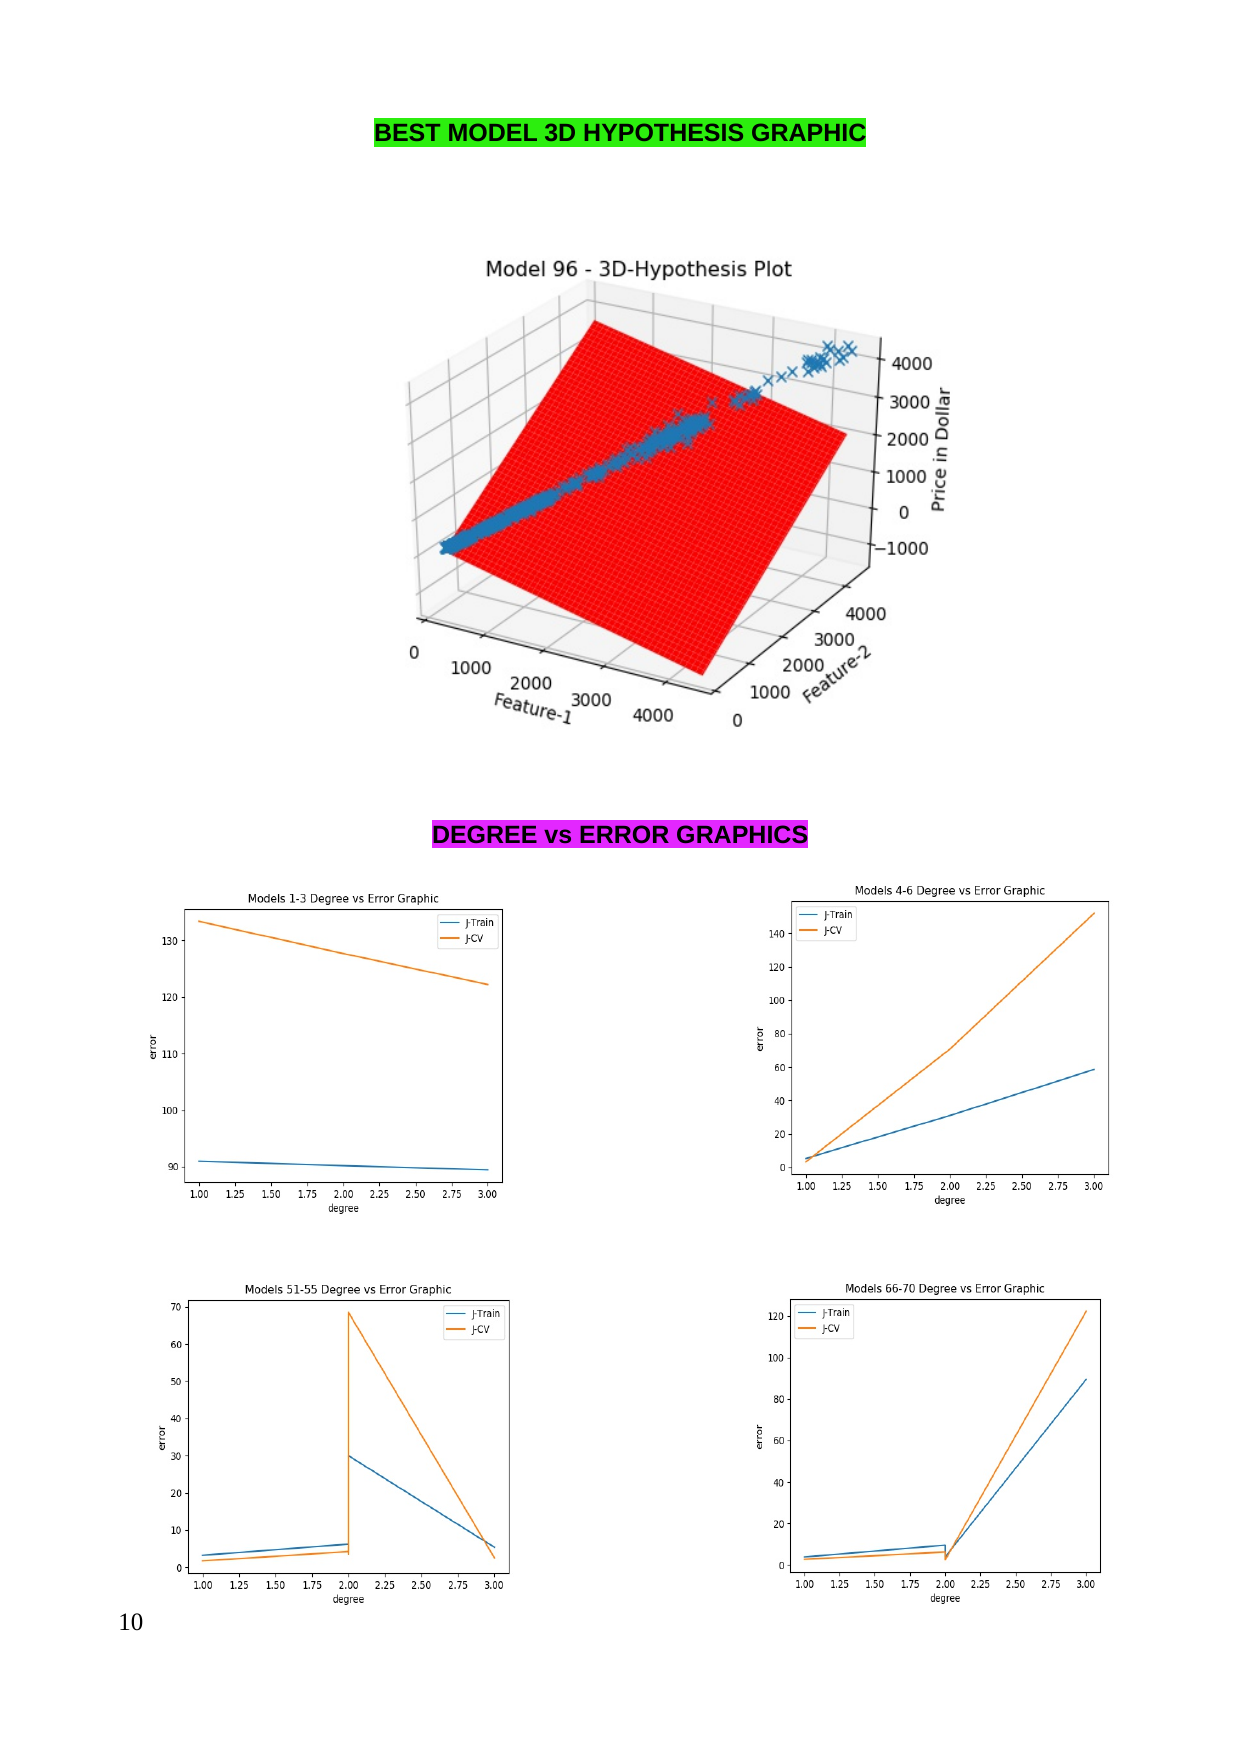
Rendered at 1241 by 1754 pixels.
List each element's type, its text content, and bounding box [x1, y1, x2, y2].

picture [740, 858, 1149, 1213]
picture [136, 1257, 550, 1612]
picture [133, 866, 543, 1221]
picture [740, 1256, 1140, 1611]
text BEST MODEL 3D HYPOTHESIS GRAPHIC [118, 118, 1122, 147]
picture [241, 175, 1018, 791]
text DEGREE vs ERROR GRAPHICS [118, 820, 1122, 848]
